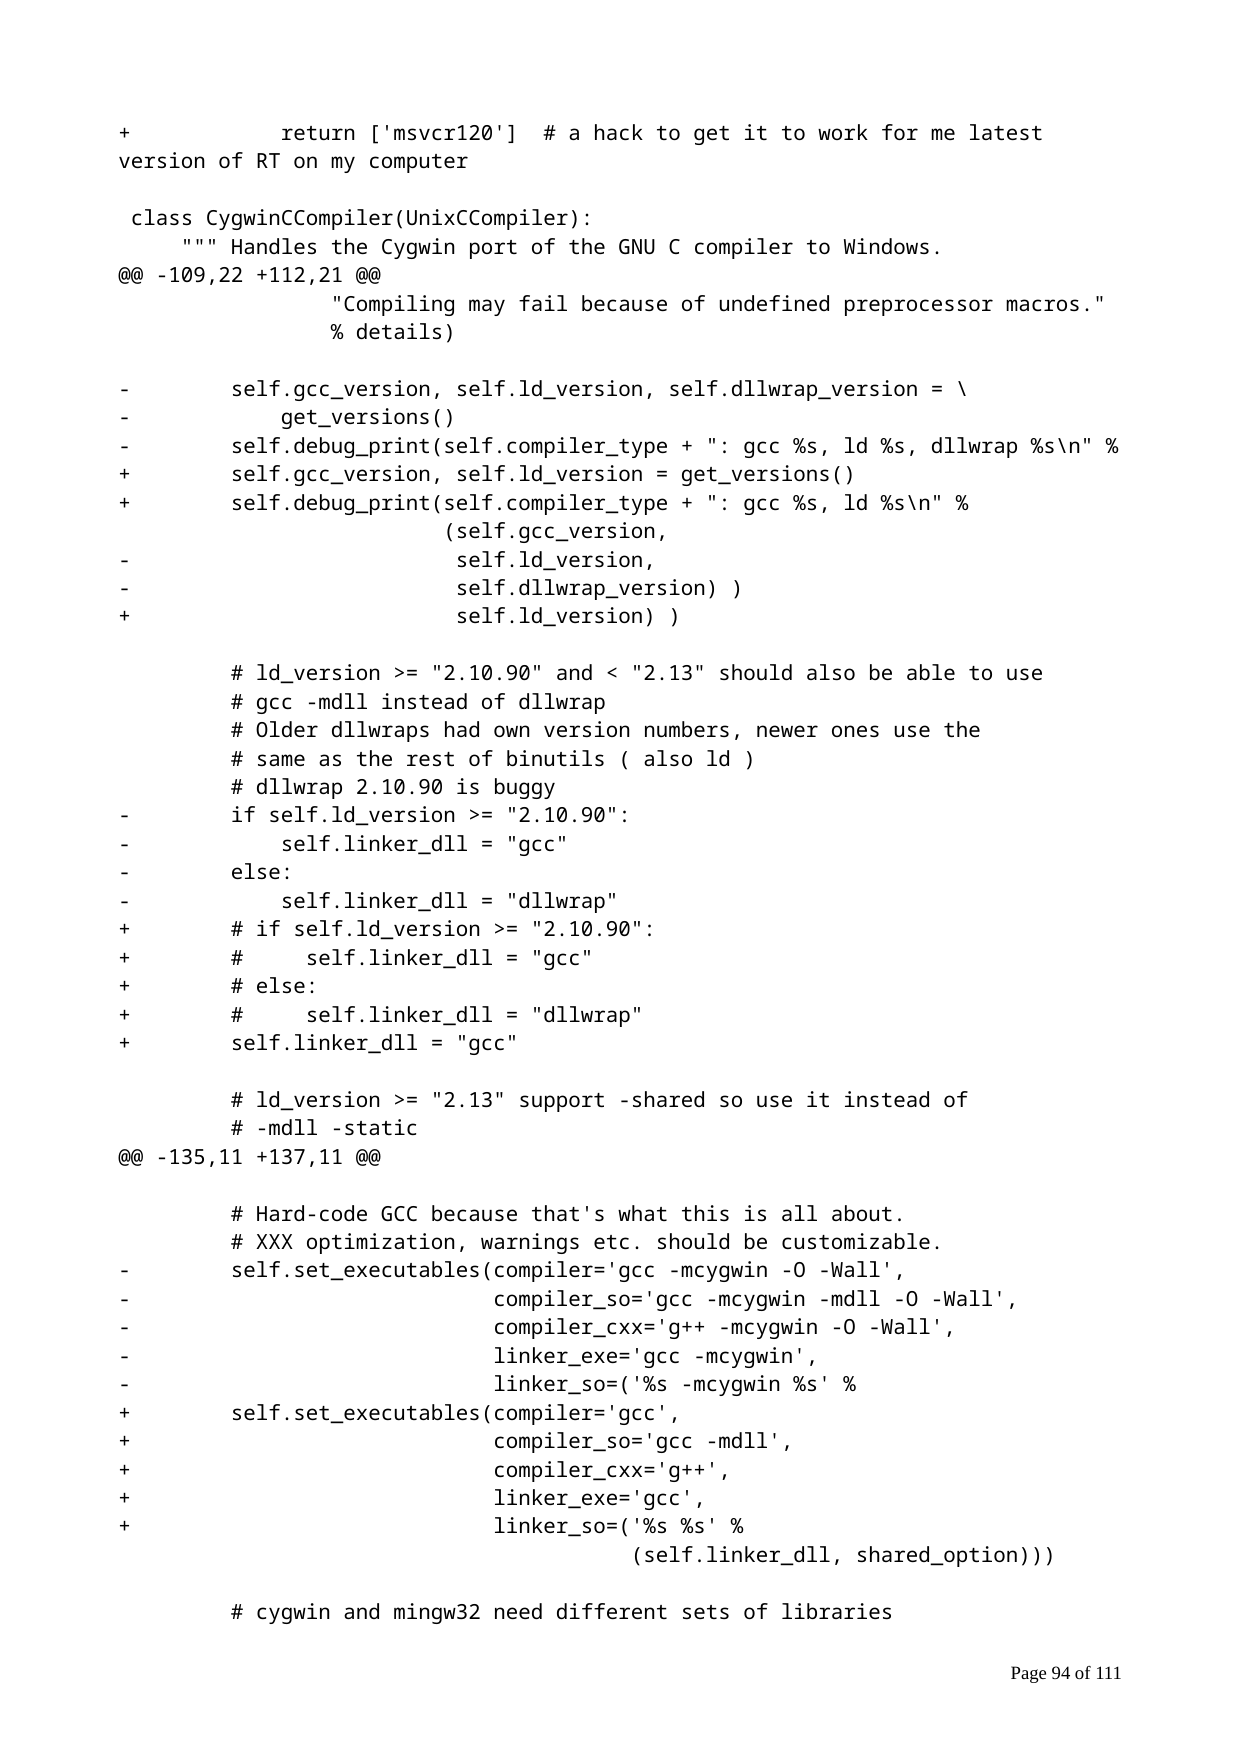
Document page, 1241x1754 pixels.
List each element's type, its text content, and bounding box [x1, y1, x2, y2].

text - self.debug_print(self.compiler_type + ": gcc %s, ld %s, dllwrap %s\n" % [118, 431, 1122, 459]
text # same as the rest of binutils ( also ld ) [118, 744, 1122, 772]
text - compiler_so='gcc -mcygwin -mdll -O -Wall', [118, 1284, 1122, 1312]
text # -mdll -static [118, 1113, 1122, 1142]
text (self.linker_dll, shared_option))) [118, 1540, 1122, 1568]
text """ Handles the Cygwin port of the GNU C compiler to Windows. [118, 232, 1122, 260]
text # gcc -mdll instead of dllwrap [118, 687, 1122, 715]
text - self.gcc_version, self.ld_version, self.dllwrap_version = \ [118, 374, 1122, 402]
text # ld_version >= "2.10.90" and < "2.13" should also be able to use [118, 658, 1122, 687]
text - self.linker_dll = "dllwrap" [118, 886, 1122, 914]
text - self.linker_dll = "gcc" [118, 829, 1122, 857]
text # cygwin and mingw32 need different sets of libraries [118, 1597, 1122, 1625]
text + linker_so=('%s %s' % [118, 1512, 1122, 1540]
text + self.gcc_version, self.ld_version = get_versions() [118, 459, 1122, 488]
text + compiler_so='gcc -mdll', [118, 1426, 1122, 1455]
text # Older dllwraps had own version numbers, newer ones use the [118, 715, 1122, 744]
text # XXX optimization, warnings etc. should be customizable. [118, 1227, 1122, 1256]
text (self.gcc_version, [118, 516, 1122, 545]
text # Hard-code GCC because that's what this is all about. [118, 1199, 1122, 1227]
text + self.linker_dll = "gcc" [118, 1028, 1122, 1057]
text + linker_exe='gcc', [118, 1483, 1122, 1512]
text # ld_version >= "2.13" support -shared so use it instead of [118, 1085, 1122, 1113]
text "Compiling may fail because of undefined preprocessor macros." [118, 289, 1122, 317]
text + # else: [118, 971, 1122, 1000]
text - self.dllwrap_version) ) [118, 573, 1122, 602]
text @@ -109,22 +112,21 @@ [118, 260, 1122, 289]
text - linker_exe='gcc -mcygwin', [118, 1341, 1122, 1369]
text + self.debug_print(self.compiler_type + ": gcc %s, ld %s\n" % [118, 488, 1122, 516]
text - if self.ld_version >= "2.10.90": [118, 801, 1122, 829]
text + compiler_cxx='g++', [118, 1455, 1122, 1483]
text - else: [118, 857, 1122, 886]
text - linker_so=('%s -mcygwin %s' % [118, 1369, 1122, 1398]
text + # if self.ld_version >= "2.10.90": [118, 914, 1122, 943]
text - compiler_cxx='g++ -mcygwin -O -Wall', [118, 1312, 1122, 1341]
text % details) [118, 317, 1122, 346]
text - self.ld_version, [118, 545, 1122, 573]
text - get_versions() [118, 402, 1122, 431]
text @@ -135,11 +137,11 @@ [118, 1142, 1122, 1170]
text + self.set_executables(compiler='gcc', [118, 1398, 1122, 1426]
text + self.ld_version) ) [118, 602, 1122, 630]
text # dllwrap 2.10.90 is buggy [118, 772, 1122, 801]
text + return ['msvcr120'] # a hack to get it to work for me latest version of RT on my computer [118, 118, 1122, 175]
text - self.set_executables(compiler='gcc -mcygwin -O -Wall', [118, 1256, 1122, 1284]
text + # self.linker_dll = "dllwrap" [118, 1000, 1122, 1028]
text + # self.linker_dll = "gcc" [118, 943, 1122, 971]
text class CygwinCCompiler(UnixCCompiler): [118, 203, 1122, 232]
